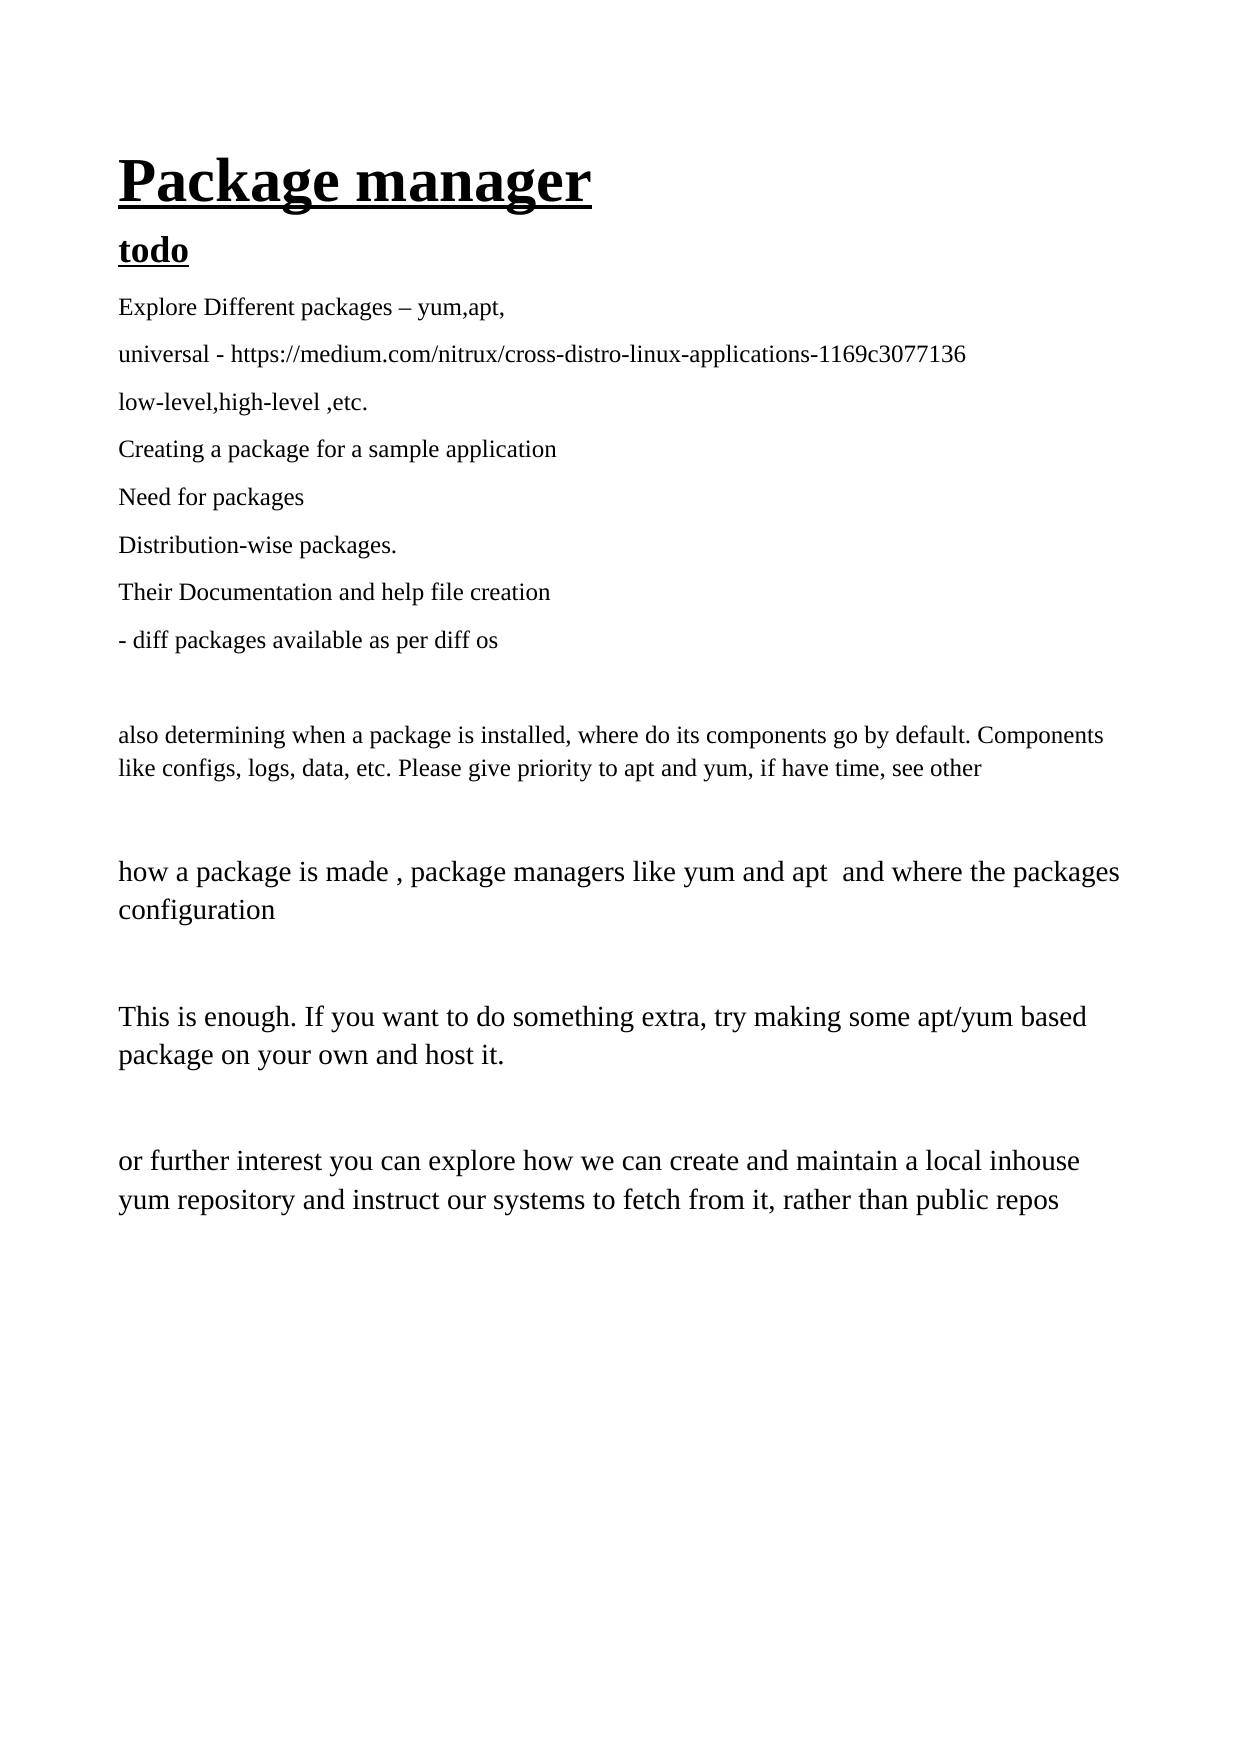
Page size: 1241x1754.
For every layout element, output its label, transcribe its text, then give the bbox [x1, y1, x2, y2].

text todo [118, 228, 1122, 271]
text universal - https://medium.com/nitrux/cross-distro-linux-applications-1169c3077136 [118, 339, 1122, 368]
text Explore Different packages – yum,apt, [118, 292, 1122, 321]
text how a package is made , package managers like yum and apt and where the packages configuration [118, 854, 1122, 926]
text Need for packages [118, 482, 1122, 511]
text also determining when a package is installed, where do its components go by default. Components like configs, logs, data, etc. Please give priority to apt and yum, if have time, see other [118, 720, 1122, 782]
text low-level,high-level ,etc. [118, 387, 1122, 416]
text Creating a package for a sample application [118, 434, 1122, 463]
text Distribution-wise packages. [118, 530, 1122, 558]
text or further interest you can explore how we can create and maintain a local inhouse yum repository and instruct our systems to fetch from it, rather than public repos [118, 1143, 1122, 1216]
text This is enough. If you want to do something extra, try making some apt/yum based package on your own and host it. [118, 999, 1122, 1071]
text - diff packages available as per diff os [118, 625, 1122, 654]
subtitle Package manager [118, 143, 1122, 215]
text Their Documentation and help file creation [118, 577, 1122, 606]
